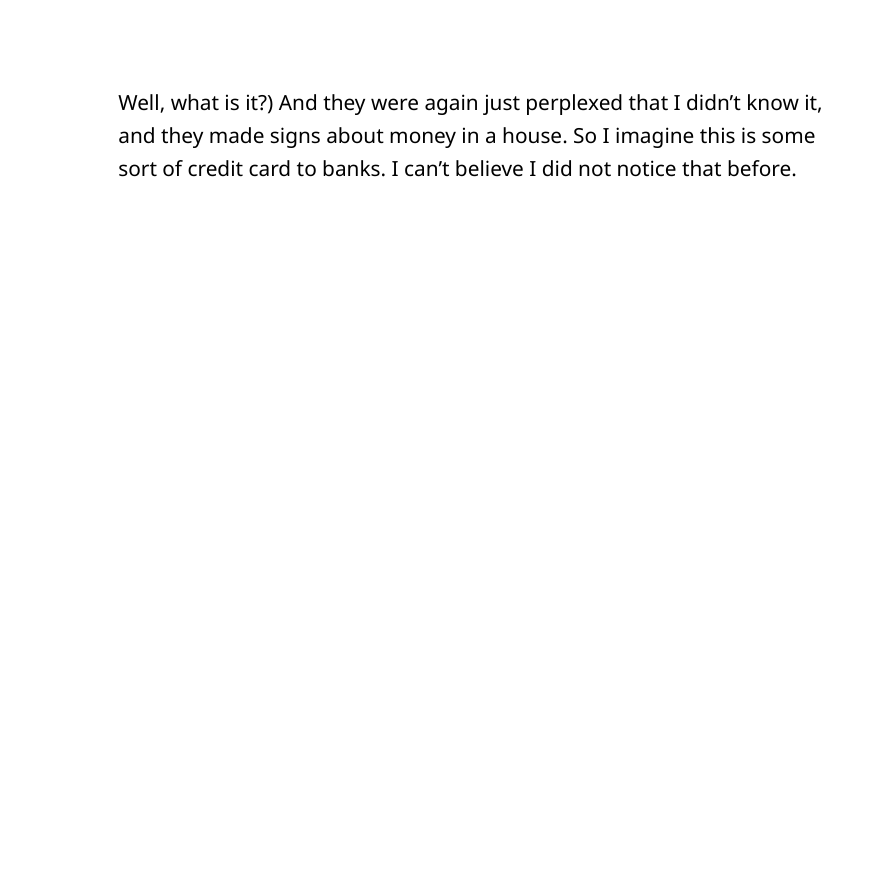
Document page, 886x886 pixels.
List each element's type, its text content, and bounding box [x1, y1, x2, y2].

text Well, what is it?) And they were again just perplexed that I didn’t know it, and they made signs about money in a house. So I imagine this is some sort of credit card to banks. I can’t believe I did not notice that before. [118, 88, 827, 182]
